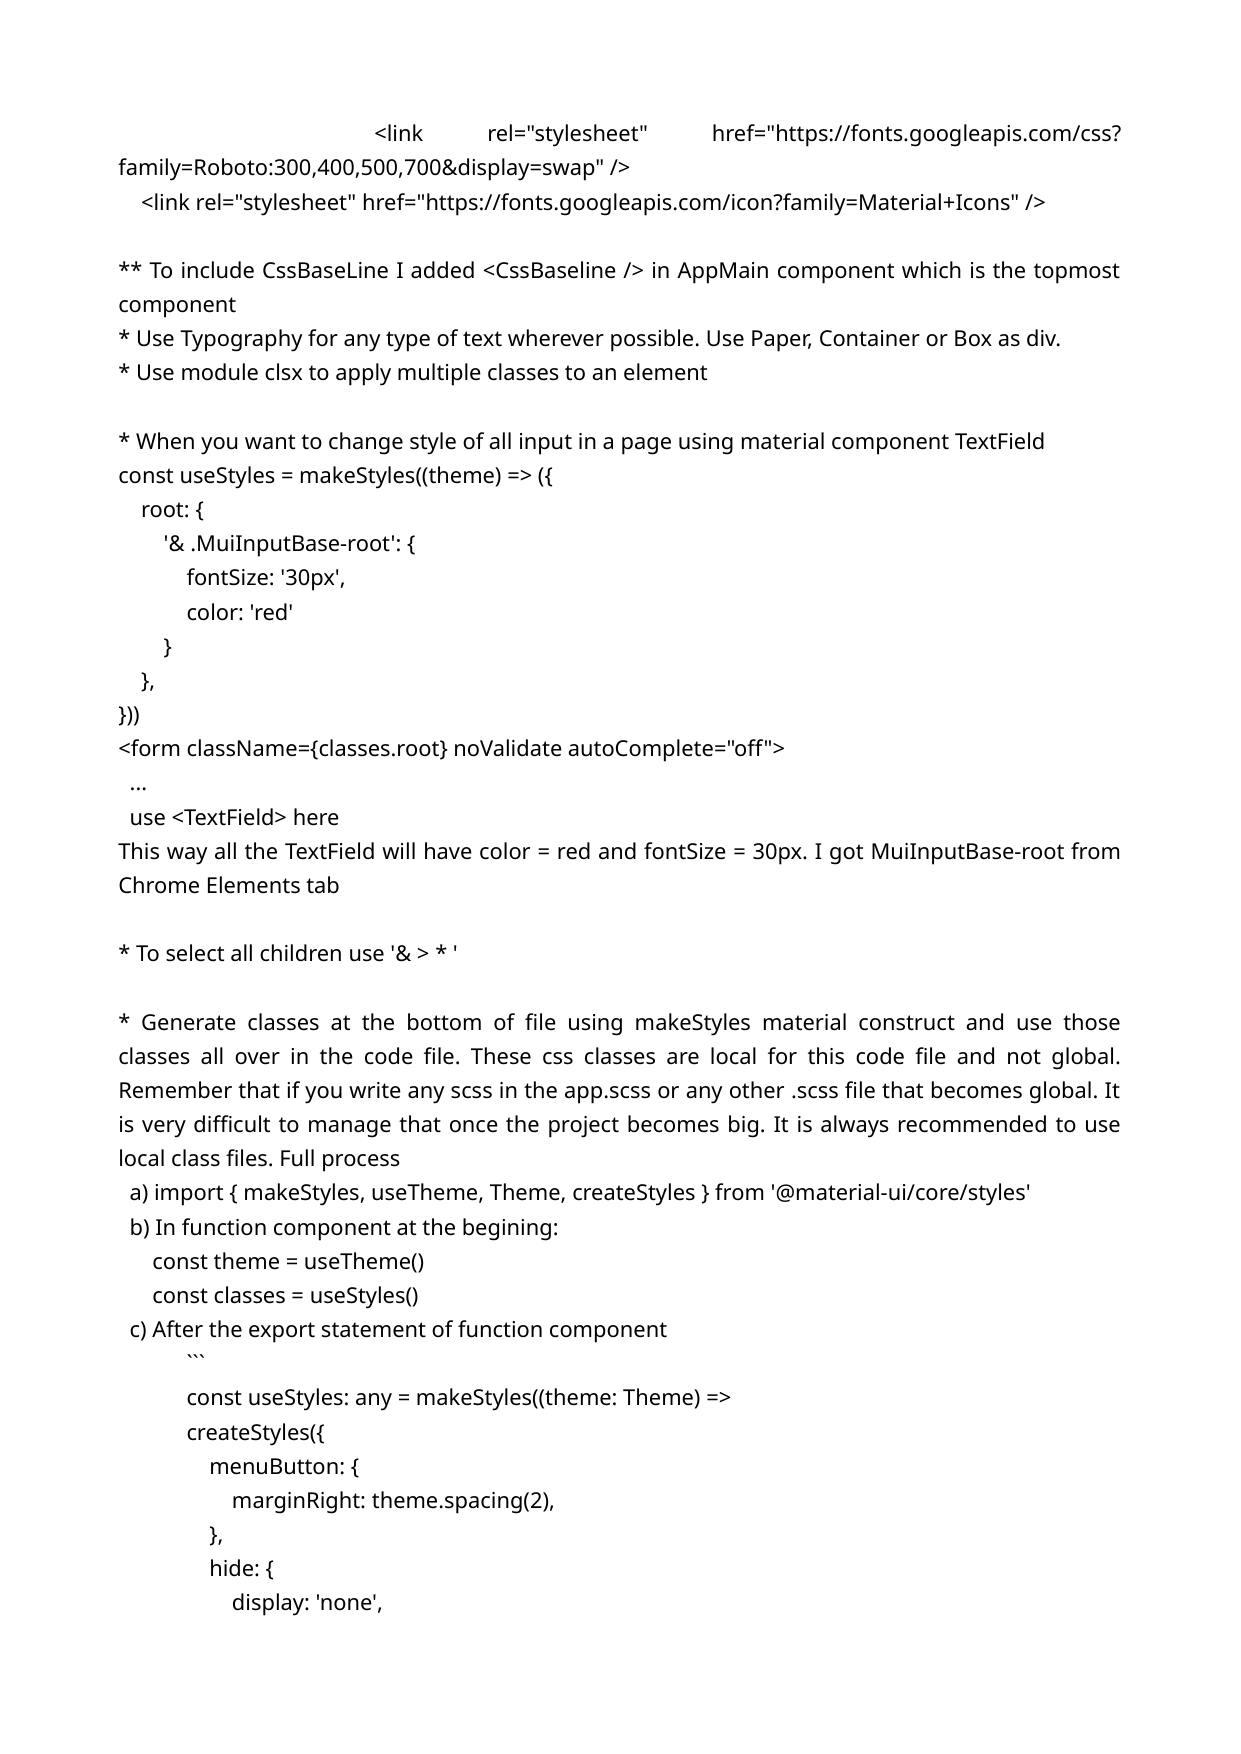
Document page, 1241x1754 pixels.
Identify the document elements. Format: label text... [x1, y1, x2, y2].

text This way all the TextField will have color = red and fontSize = 30px. I got MuiInputBase-root from Chrome Elements tab [118, 836, 1122, 899]
text b) In function component at the begining: [118, 1211, 1122, 1241]
text * Use Typography for any type of text wherever possible. Use Paper, Container or Box as div. [118, 323, 1122, 353]
text * Generate classes at the bottom of file using makeStyles material construct and use those classes all over in the code file. These css classes are local for this code file and not global. Remember that if you write any scss in the app.scss or any other .scss file that becomes global. It is very difficult to manage that once the project becomes big. It is always recommended to use local class files. Full process [118, 1006, 1122, 1173]
text })) [118, 699, 1122, 729]
text createStyles({ [118, 1416, 1122, 1446]
text fontSize: '30px', [118, 562, 1122, 592]
text const classes = useStyles() [118, 1280, 1122, 1309]
text use <TextField> here [118, 801, 1122, 831]
text root: { [118, 494, 1122, 524]
text <link rel="stylesheet" href="https://fonts.googleapis.com/css?family=Roboto:300,400,500,700&display=swap" /> [118, 118, 1122, 182]
text const theme = useTheme() [118, 1246, 1122, 1275]
text <link rel="stylesheet" href="https://fonts.googleapis.com/icon?family=Material+Icons" /> [118, 186, 1122, 216]
text ** To include CssBaseLine I added <CssBaseline /> in AppMain component which is the topmost component [118, 255, 1122, 319]
text <form className={classes.root} noValidate autoComplete="off"> [118, 733, 1122, 763]
text * Use module clsx to apply multiple classes to an element [118, 357, 1122, 387]
text }, [118, 665, 1122, 694]
text marginRight: theme.spacing(2), [118, 1485, 1122, 1514]
text display: 'none', [118, 1587, 1122, 1617]
text a) import { makeStyles, useTheme, Theme, createStyles } from '@material-ui/core/styles' [118, 1177, 1122, 1207]
text const useStyles = makeStyles((theme) => ({ [118, 460, 1122, 489]
text } [118, 631, 1122, 660]
text '& .MuiInputBase-root': { [118, 528, 1122, 558]
text * When you want to change style of all input in a page using material component TextField [118, 426, 1122, 455]
text ``` [118, 1348, 1122, 1378]
text ... [118, 767, 1122, 797]
text color: 'red' [118, 596, 1122, 626]
text * To select all children use '& > * ' [118, 938, 1122, 968]
text hide: { [118, 1553, 1122, 1583]
text menuButton: { [118, 1451, 1122, 1480]
text }, [118, 1519, 1122, 1549]
text const useStyles: any = makeStyles((theme: Theme) => [118, 1382, 1122, 1412]
text c) After the export statement of function component [118, 1314, 1122, 1344]
